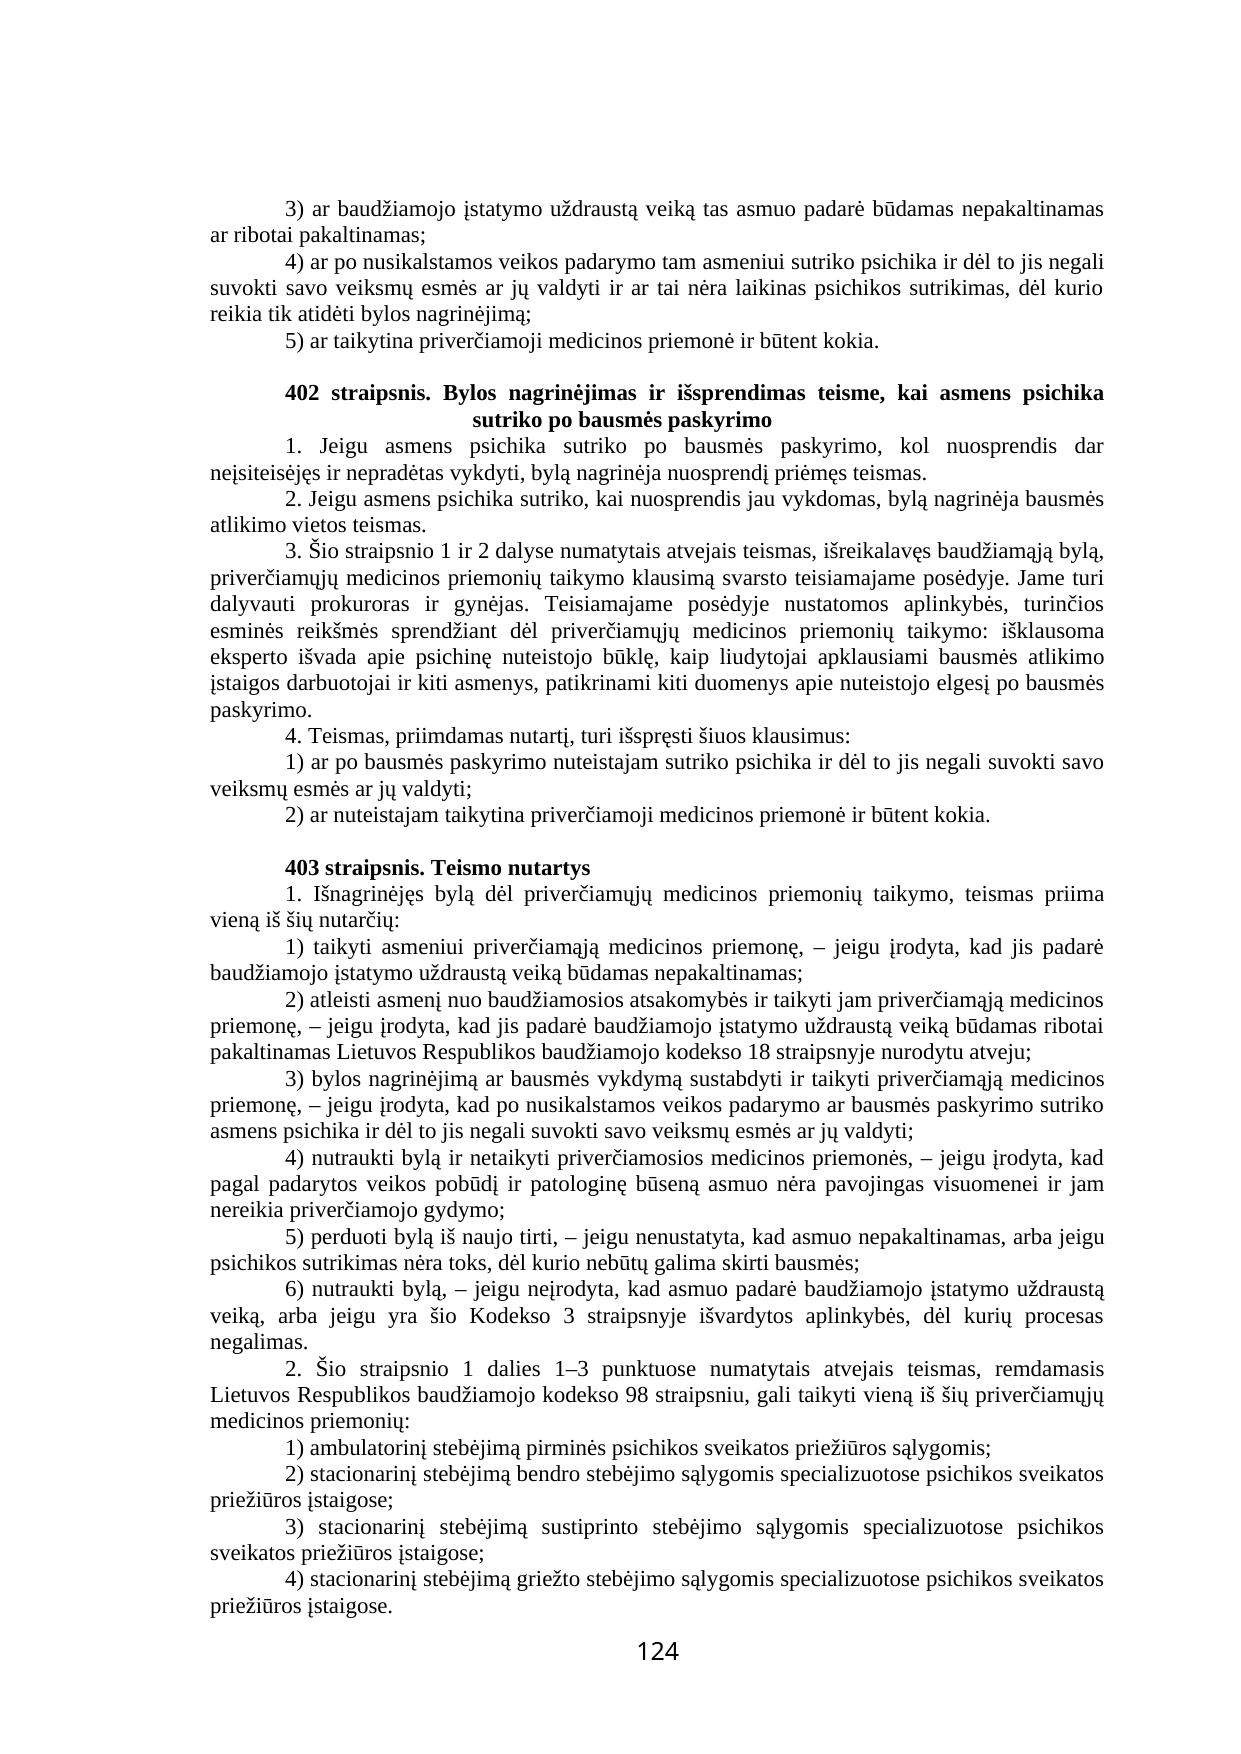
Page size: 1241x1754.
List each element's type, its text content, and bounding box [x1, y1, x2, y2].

text 3. Šio straipsnio 1 ir 2 dalyse numatytais atvejais teismas, išreikalavęs baudžiamąją bylą, priverčiamųjų medicinos priemonių taikymo klausimą svarsto teisiamajame posėdyje. Jame turi dalyvauti prokuroras ir gynėjas. Teisiamajame posėdyje nustatomos aplinkybės, turinčios esminės reikšmės sprendžiant dėl priverčiamųjų medicinos priemonių taikymo: išklausoma eksperto išvada apie psichinę nuteistojo būklę, kaip liudytojai apklausiami bausmės atlikimo įstaigos darbuotojai ir kiti asmenys, patikrinami kiti duomenys apie nuteistojo elgesį po bausmės paskyrimo. [210, 538, 1106, 722]
text 5) perduoti bylą iš naujo tirti, – jeigu nenustatyta, kad asmuo nepakaltinamas, arba jeigu psichikos sutrikimas nėra toks, dėl kurio nebūtų galima skirti bausmės; [210, 1223, 1106, 1276]
text 4. Teismas, priimdamas nutartį, turi išspręsti šiuos klausimus: [210, 722, 1106, 748]
text 4) nutraukti bylą ir netaikyti priverčiamosios medicinos priemonės, – jeigu įrodyta, kad pagal padarytos veikos pobūdį ir patologinę būseną asmuo nėra pavojingas visuomenei ir jam nereikia priverčiamojo gydymo; [210, 1144, 1106, 1223]
text 3) stacionarinį stebėjimą sustiprinto stebėjimo sąlygomis specializuotose psichikos sveikatos priežiūros įstaigose; [210, 1513, 1106, 1565]
text 2) ar nuteistajam taikytina priverčiamoji medicinos priemonė ir būtent kokia. [210, 801, 1106, 827]
text 2) stacionarinį stebėjimą bendro stebėjimo sąlygomis specializuotose psichikos sveikatos priežiūros įstaigose; [210, 1460, 1106, 1513]
text 403 straipsnis. Teismo nutartys [210, 854, 1106, 880]
text 1. Jeigu asmens psichika sutriko po bausmės paskyrimo, kol nuosprendis dar neįsiteisėjęs ir nepradėtas vykdyti, bylą nagrinėja nuosprendį priėmęs teismas. [210, 432, 1106, 485]
text 1) ar po bausmės paskyrimo nuteistajam sutriko psichika ir dėl to jis negali suvokti savo veiksmų esmės ar jų valdyti; [210, 748, 1106, 801]
text 6) nutraukti bylą, – jeigu neįrodyta, kad asmuo padarė baudžiamojo įstatymo uždraustą veiką, arba jeigu yra šio Kodekso 3 straipsnyje išvardytos aplinkybės, dėl kurių procesas negalimas. [210, 1276, 1106, 1354]
text 3) bylos nagrinėjimą ar bausmės vykdymą sustabdyti ir taikyti priverčiamąją medicinos priemonę, – jeigu įrodyta, kad po nusikalstamos veikos padarymo ar bausmės paskyrimo sutriko asmens psichika ir dėl to jis negali suvokti savo veiksmų esmės ar jų valdyti; [210, 1065, 1106, 1144]
text 2. Šio straipsnio 1 dalies 1–3 punktuose numatytais atvejais teismas, remdamasis Lietuvos Respublikos baudžiamojo kodekso 98 straipsniu, gali taikyti vieną iš šių priverčiamųjų medicinos priemonių: [210, 1354, 1106, 1434]
text 2) atleisti asmenį nuo baudžiamosios atsakomybės ir taikyti jam priverčiamąją medicinos priemonę, – jeigu įrodyta, kad jis padarė baudžiamojo įstatymo uždraustą veiką būdamas ribotai pakaltinamas Lietuvos Respublikos baudžiamojo kodekso 18 straipsnyje nurodytu atveju; [210, 986, 1106, 1065]
text 2. Jeigu asmens psichika sutriko, kai nuosprendis jau vykdomas, bylą nagrinėja bausmės atlikimo vietos teismas. [210, 485, 1106, 538]
text 1. Išnagrinėjęs bylą dėl priverčiamųjų medicinos priemonių taikymo, teismas priima vieną iš šių nutarčių: [210, 880, 1106, 933]
text 1) taikyti asmeniui priverčiamąją medicinos priemonę, – jeigu įrodyta, kad jis padarė baudžiamojo įstatymo uždraustą veiką būdamas nepakaltinamas; [210, 933, 1106, 986]
text 1) ambulatorinį stebėjimą pirminės psichikos sveikatos priežiūros sąlygomis; [210, 1434, 1106, 1460]
text 5) ar taikytina priverčiamoji medicinos priemonė ir būtent kokia. [210, 327, 1106, 353]
text 3) ar baudžiamojo įstatymo uždraustą veiką tas asmuo padarė būdamas nepakaltinamas ar ribotai pakaltinamas; [210, 195, 1106, 248]
text 402 straipsnis. Bylos nagrinėjimas ir išsprendimas teisme, kai asmens psichika sutriko po bausmės paskyrimo [285, 379, 1106, 432]
text 4) stacionarinį stebėjimą griežto stebėjimo sąlygomis specializuotose psichikos sveikatos priežiūros įstaigose. [210, 1565, 1106, 1618]
text 4) ar po nusikalstamos veikos padarymo tam asmeniui sutriko psichika ir dėl to jis negali suvokti savo veiksmų esmės ar jų valdyti ir ar tai nėra laikinas psichikos sutrikimas, dėl kurio reikia tik atidėti bylos nagrinėjimą; [210, 248, 1106, 327]
